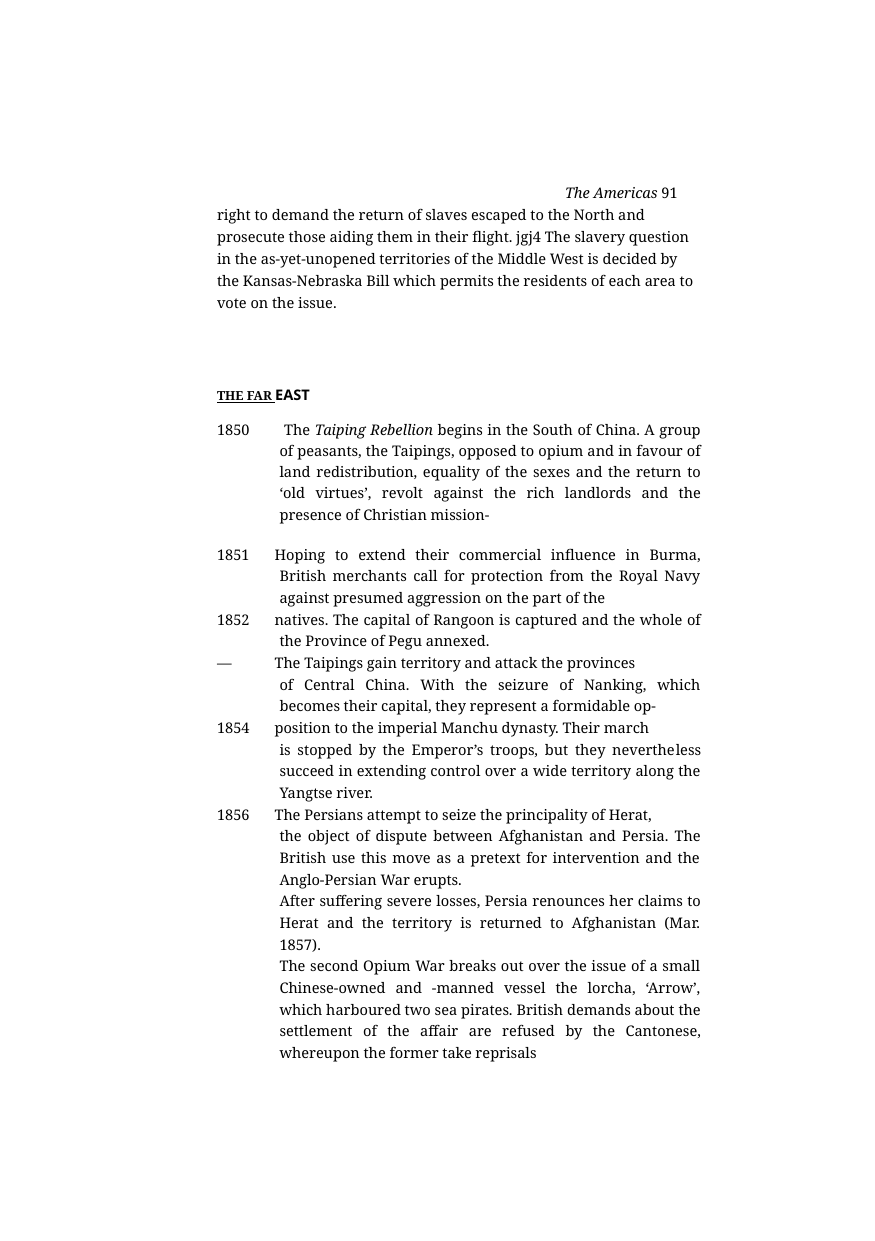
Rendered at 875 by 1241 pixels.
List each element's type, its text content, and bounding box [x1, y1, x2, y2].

text 1854 position to the imperial Manchu dynasty. Their march [217, 716, 707, 738]
text The Americas 91 right to demand the return of slaves escaped to the North and prosecute those aiding them in their flight. jgj4 The slavery question in the as-yet-unopened territories of the Middle West is decided by the Kansas-Nebraska Bill which permits the residents of each area to vote on the issue. [217, 181, 701, 313]
text The second Opium War breaks out over the issue of a small Chinese-owned and -manned vessel the lorcha, ‘Arrow’, which harboured two sea pirates. British demands about the settlement of the affair are refused by the Cantonese, whereupon the former take reprisals [279, 954, 701, 1063]
text the object of dispute between Afghanistan and Persia. The British use this move as a pretext for intervention and the Anglo-Persian War erupts. [279, 824, 701, 889]
text THE FAR EAST [217, 389, 707, 403]
list The Taiping Rebellion begins in the South of China. A group of peasants, the Taipings, opposed to opium and in favour of land redistribution, equality of the sexes and the return to ‘old virtues’, revolt against the rich landlords and the presence of Christian mission- [217, 418, 701, 524]
text of Central China. With the seizure of Nanking, which becomes their capital, they represent a formidable op- [279, 673, 701, 716]
text After suffering severe losses, Persia renounces her claims to Herat and the territory is returned to Afghanistan (Mar. 1857). [279, 889, 701, 954]
text is stopped by the Emperor’s troops, but they neverthe­less succeed in extending control over a wide territory along the Yangtse river. [279, 738, 701, 803]
text 1856 The Persians attempt to seize the principality of Herat, [217, 803, 707, 824]
text — The Taipings gain territory and attack the provinces [217, 651, 707, 673]
list natives. The capital of Rangoon is captured and the whole of the Province of Pegu annexed. [217, 608, 701, 651]
list Hoping to extend their commercial influence in Burma, British merchants call for protection from the Royal Navy against presumed aggression on the part of the [217, 543, 701, 608]
